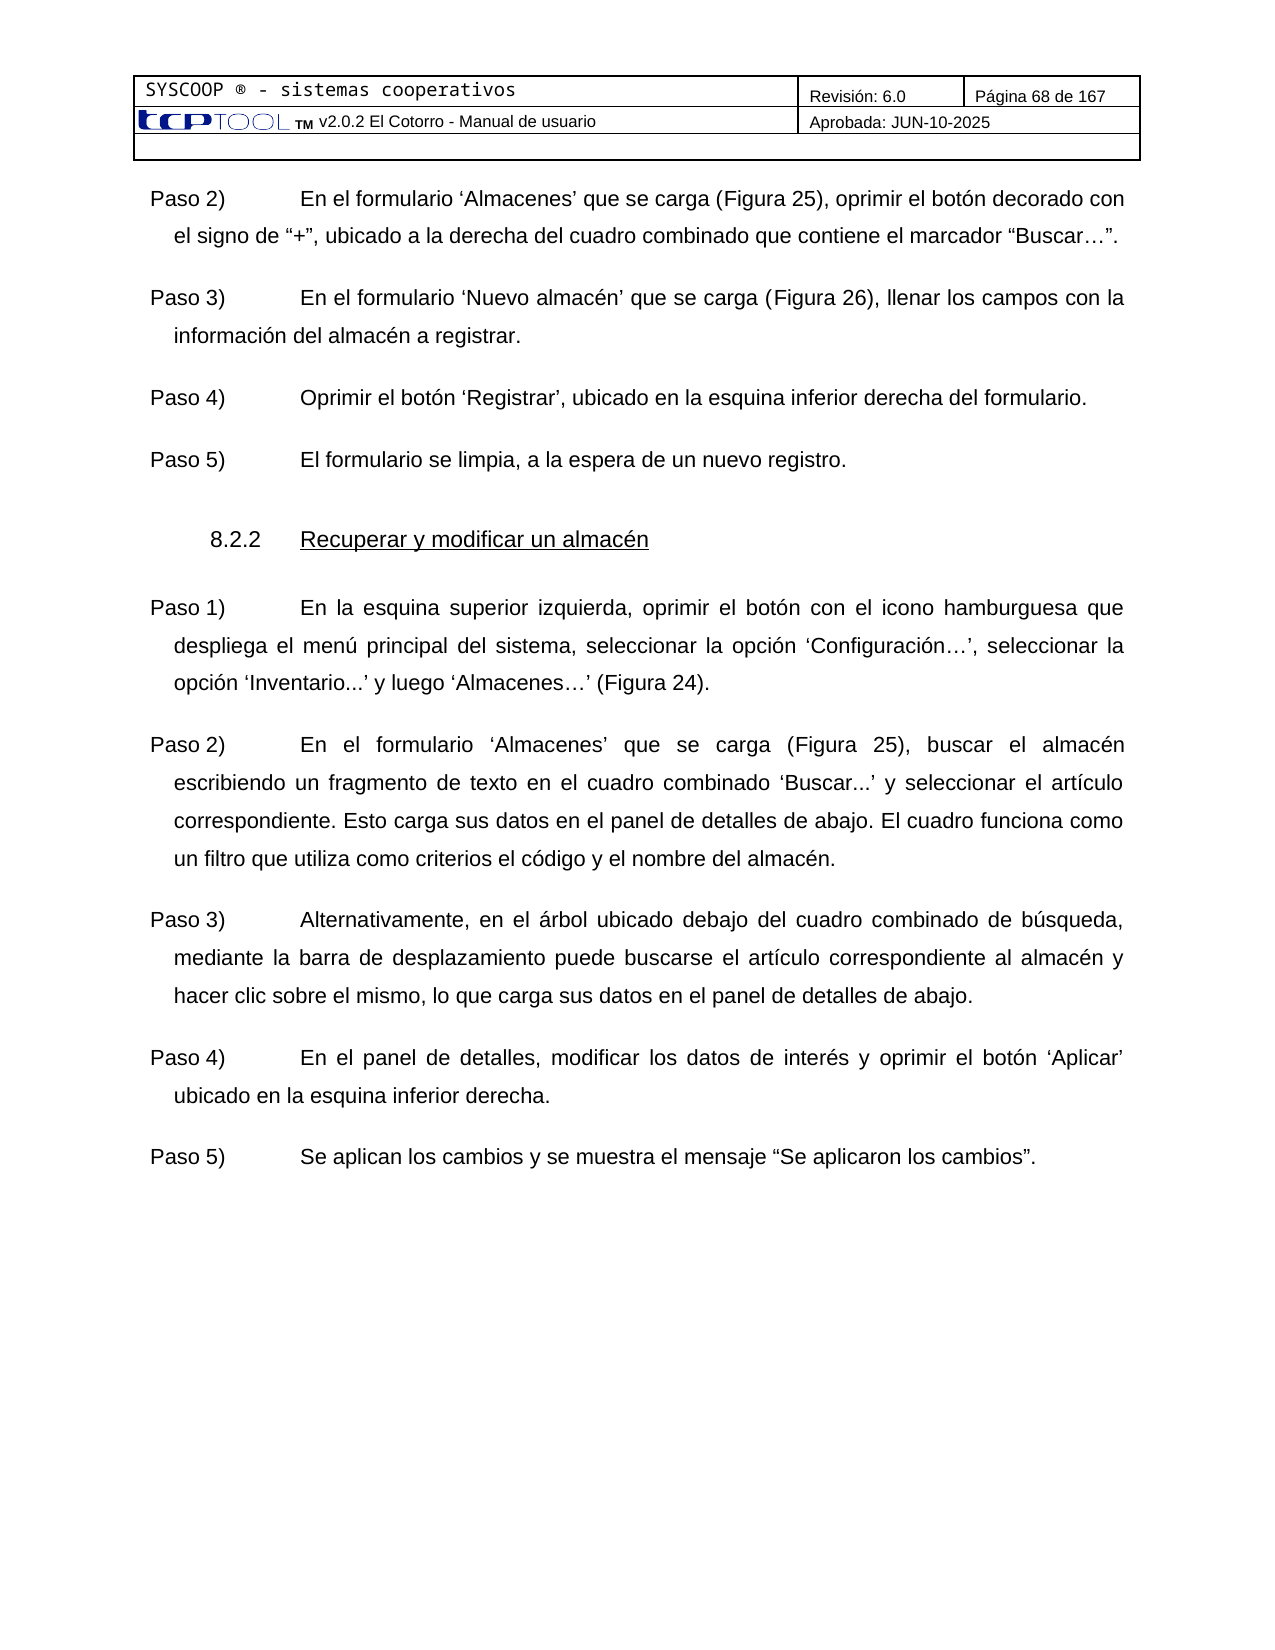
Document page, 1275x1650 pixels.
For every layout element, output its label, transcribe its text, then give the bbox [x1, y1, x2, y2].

list En el formulario ‘Almacenes’ que se carga (Figura 25), oprimir el botón decorado con el signo de “+”, ubicado a la derecha del cuadro combinado que contiene el marcador “Buscar…”. [150, 186, 1125, 249]
list Oprimir el botón ‘Registrar’, ubicado en la esquina inferior derecha del formulario. [150, 385, 1125, 410]
list Alternativamente, en el árbol ubicado debajo del cuadro combinado de búsqueda, mediante la barra de desplazamiento puede buscarse el artículo correspondiente al almacén y hacer clic sobre el mismo, lo que carga sus datos en el panel de detalles de abajo. [150, 907, 1125, 1008]
list En la esquina superior izquierda, oprimir el botón con el icono hamburguesa que despliega el menú principal del sistema, seleccionar la opción ‘Configuración…’, seleccionar la opción ‘Inventario...’ y luego ‘Almacenes…’ (Figura 24). [150, 595, 1125, 696]
list Se aplican los cambios y se muestra el mensaje “Se aplicaron los cambios”. [150, 1144, 1125, 1169]
list En el panel de detalles, modificar los datos de interés y oprimir el botón ‘Aplicar’ ubicado en la esquina inferior derecha. [150, 1045, 1125, 1108]
subtitle Recuperar y modificar un almacén [210, 526, 1125, 553]
list En el formulario ‘Almacenes’ que se carga (Figura 25), buscar el almacén escribiendo un fragmento de texto en el cuadro combinado ‘Buscar...’ y seleccionar el artículo correspondiente. Esto carga sus datos en el panel de detalles de abajo. El cuadro funciona como un filtro que utiliza como criterios el código y el nombre del almacén. [150, 732, 1125, 871]
list En el formulario ‘Nuevo almacén’ que se carga (Figura 26), llenar los campos con la información del almacén a registrar. [150, 285, 1125, 348]
picture [138, 110, 290, 130]
list El formulario se limpia, a la espera de un nuevo registro. [150, 447, 1125, 472]
